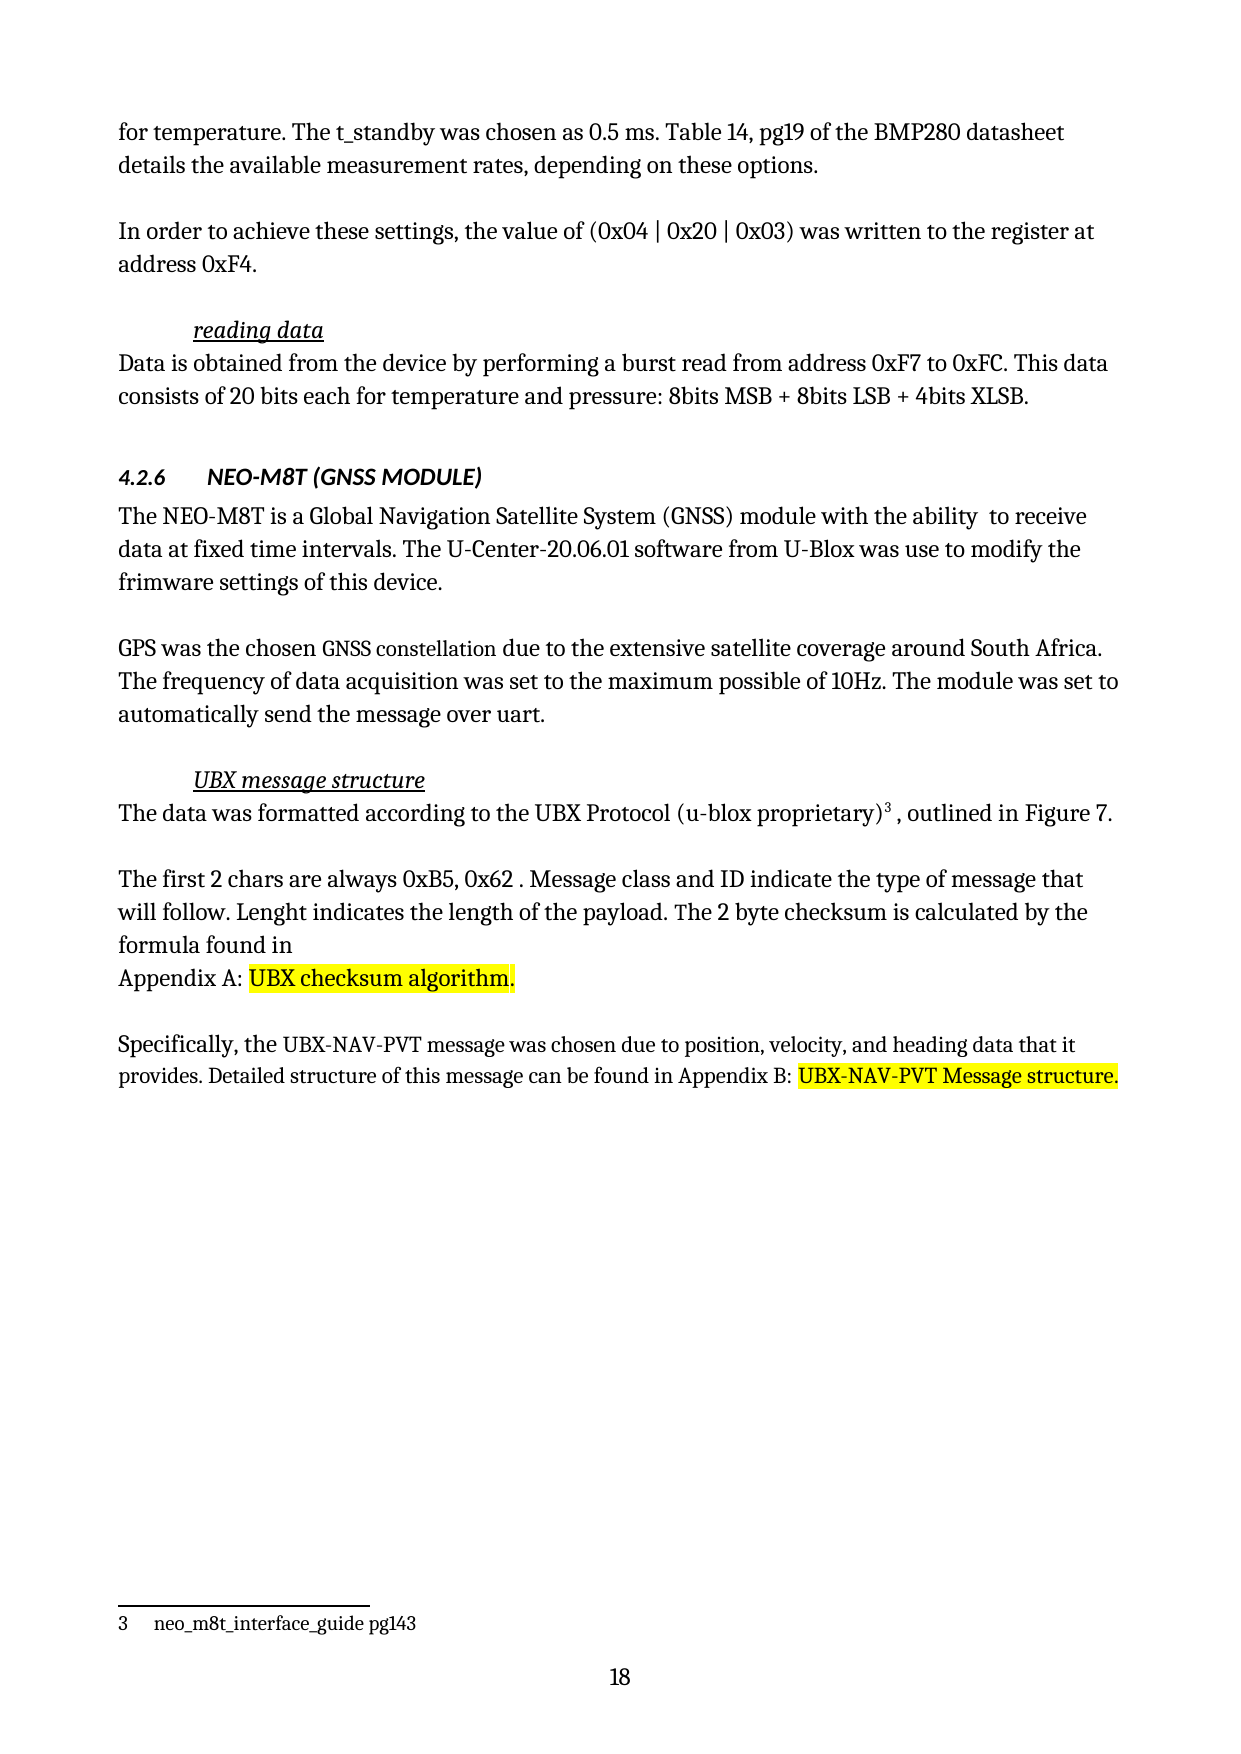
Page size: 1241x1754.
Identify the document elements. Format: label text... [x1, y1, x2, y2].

text neo_m8t_interface_guide pg143 [118, 1612, 1122, 1636]
text Data is obtained from the device by performing a burst read from address 0xF7 to 0xFC. This data consists of 20 bits each for temperature and pressure: 8bits MSB + 8bits LSB + 4bits XLSB. [118, 349, 1122, 411]
text Specifically, the UBX-NAV-PVT message was chosen due to position, velocity, and heading data that it provides. Detailed structure of this message can be found in Appendix B: UBX-NAV-PVT Message structure. [118, 1030, 1122, 1089]
text UBX message structure [118, 766, 1122, 795]
text The NEO-M8T is a Global Navigation Satellite System (GNSS) module with the ability to receive data at fixed time intervals. The U-Center-20.06.01 software from U-Blox was use to modify the frimware settings of this device. [118, 502, 1122, 597]
subtitle NEO-M8T (GNSS MODULE) [118, 461, 1122, 491]
text for temperature. The t_standby was chosen as 0.5 ms. Table 14, pg19 of the BMP280 datasheet details the available measurement rates, depending on these options. [118, 118, 1122, 180]
text GPS was the chosen GNSS constellation due to the extensive satellite coverage around South Africa. The frequency of data acquisition was set to the maximum possible of 10Hz. The module was set to automatically send the message over uart. [118, 634, 1122, 729]
text reading data [118, 316, 1122, 345]
text In order to achieve these settings, the value of (0x04 | 0x20 | 0x03) was written to the register at address 0xF4. [118, 217, 1122, 279]
text The first 2 chars are always 0xB5, 0x62 . Message class and ID indicate the type of message that will follow. Lenght indicates the length of the payload. The 2 byte checksum is calculated by the formula found in Appendix A: UBX checksum algorithm. [118, 865, 1122, 993]
text The data was formatted according to the UBX Protocol (u-blox proprietary) , outlined in Figure 7. [118, 799, 1122, 828]
